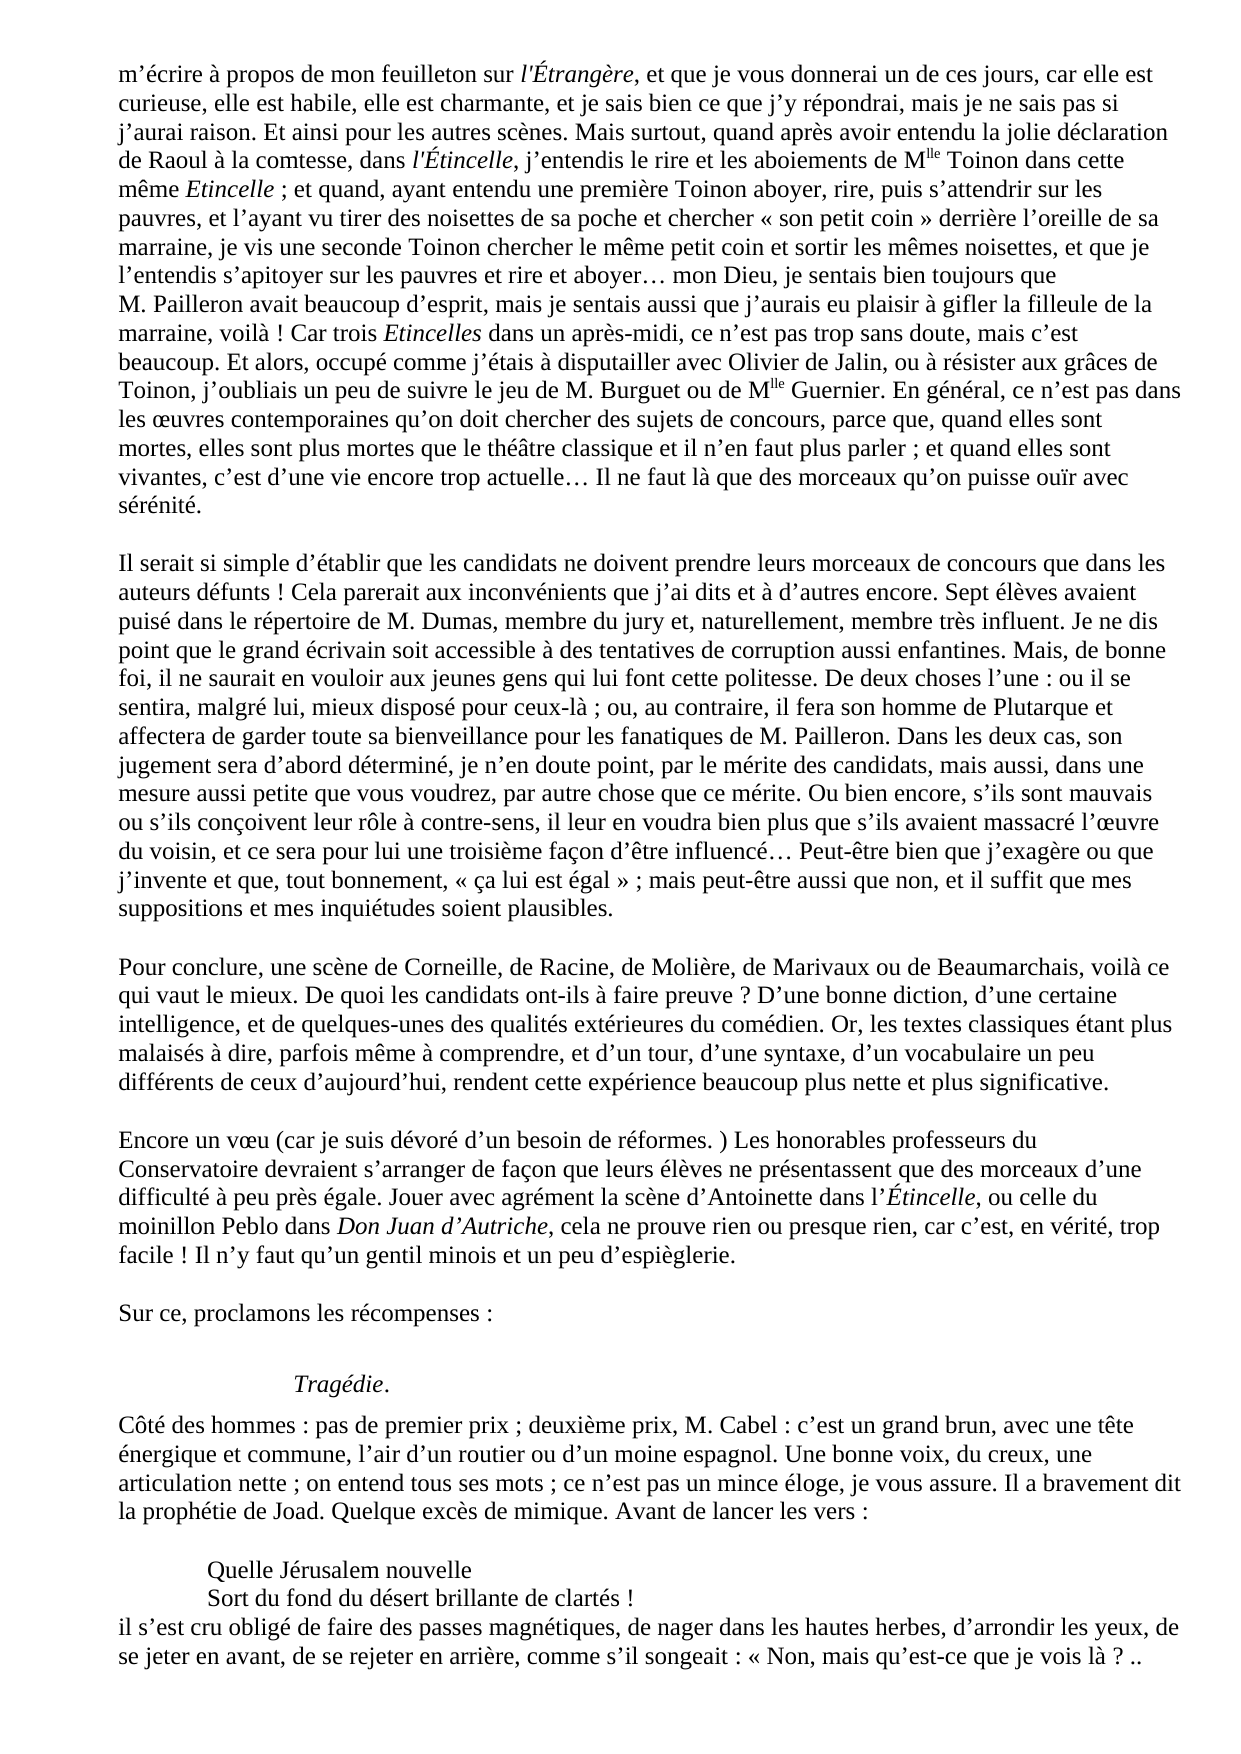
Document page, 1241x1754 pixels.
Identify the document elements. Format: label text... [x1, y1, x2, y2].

text Pour conclure, une scène de Corneille, de Racine, de Molière, de Marivaux ou de Beaumarchais, voilà ce qui vaut le mieux. De quoi les candidats ont-ils à faire preuve ? D’une bonne diction, d’une certaine intelligence, et de quelques-unes des qualités extérieures du comédien. Or, les textes classiques étant plus malaisés à dire, parfois même à comprendre, et d’un tour, d’une syntaxe, d’un vocabulaire un peu différents de ceux d’aujourd’hui, rendent cette expérience beaucoup plus nette et plus significative. [118, 952, 1181, 1096]
text m’écrire à propos de mon feuilleton sur l'Étrangère, et que je vous donnerai un de ces jours, car elle est curieuse, elle est habile, elle est charmante, et je sais bien ce que j’y répondrai, mais je ne sais pas si j’aurai raison. Et ainsi pour les autres scènes. Mais surtout, quand après avoir entendu la jolie déclaration de Raoul à la comtesse, dans l'Étincelle, j’entendis le rire et les aboiements de Mlle Toinon dans cette même Etincelle ; et quand, ayant entendu une première Toinon aboyer, rire, puis s’attendrir sur les pauvres, et l’ayant vu tirer des noisettes de sa poche et chercher « son petit coin » derrière l’oreille de sa marraine, je vis une seconde Toinon chercher le même petit coin et sortir les mêmes noisettes, et que je l’entendis s’apitoyer sur les pauvres et rire et aboyer… mon Dieu, je sentais bien toujours que M. Pailleron avait beaucoup d’esprit, mais je sentais aussi que j’aurais eu plaisir à gifler la filleule de la marraine, voilà ! Car trois Etincelles dans un après-midi, ce n’est pas trop sans doute, mais c’est beaucoup. Et alors, occupé comme j’étais à disputailler avec Olivier de Jalin, ou à résister aux grâces de Toinon, j’oubliais un peu de suivre le jeu de M. Burguet ou de Mlle Guernier. En général, ce n’est pas dans les œuvres contemporaines qu’on doit chercher des sujets de concours, parce que, quand elles sont mortes, elles sont plus mortes que le théâtre classique et il n’en faut plus parler ; et quand elles sont vivantes, c’est d’une vie encore trop actuelle… Il ne faut là que des morceaux qu’on puisse ouïr avec sérénité. [118, 59, 1181, 519]
text Tragédie. [118, 1369, 1181, 1398]
text Quelle Jérusalem nouvelle [207, 1555, 1181, 1583]
text Encore un vœu (car je suis dévoré d’un besoin de réformes. ) Les honorables professeurs du Conservatoire devraient s’arranger de façon que leurs élèves ne présentassent que des morceaux d’une difficulté à peu près égale. Jouer avec agrément la scène d’Antoinette dans l’Étincelle, ou celle du moinillon Peblo dans Don Juan d’Autriche, cela ne prouve rien ou presque rien, car c’est, en vérité, trop facile ! Il n’y faut qu’un gentil minois et un peu d’espièglerie. [118, 1125, 1181, 1269]
text Sur ce, proclamons les récompenses : [118, 1298, 1181, 1327]
text Sort du fond du désert brillante de clartés ! [207, 1583, 1181, 1612]
text Il serait si simple d’établir que les candidats ne doivent prendre leurs morceaux de concours que dans les auteurs défunts ! Cela parerait aux inconvénients que j’ai dits et à d’autres encore. Sept élèves avaient puisé dans le répertoire de M. Dumas, membre du jury et, naturellement, membre très influent. Je ne dis point que le grand écrivain soit accessible à des tentatives de corruption aussi enfantines. Mais, de bonne foi, il ne saurait en vouloir aux jeunes gens qui lui font cette politesse. De deux choses l’une : ou il se sentira, malgré lui, mieux disposé pour ceux-là ; ou, au contraire, il fera son homme de Plutarque et affectera de garder toute sa bienveillance pour les fanatiques de M. Pailleron. Dans les deux cas, son jugement sera d’abord déterminé, je n’en doute point, par le mérite des candidats, mais aussi, dans une mesure aussi petite que vous voudrez, par autre chose que ce mérite. Ou bien encore, s’ils sont mauvais ou s’ils conçoivent leur rôle à contre-sens, il leur en voudra bien plus que s’ils avaient massacré l’œuvre du voisin, et ce sera pour lui une troisième façon d’être influencé… Peut-être bien que j’exagère ou que j’invente et que, tout bonnement, « ça lui est égal » ; mais peut-être aussi que non, et il suffit que mes suppositions et mes inquiétudes soient plausibles. [118, 548, 1181, 922]
text Côté des hommes : pas de premier prix ; deuxième prix, M. Cabel : c’est un grand brun, avec une tête énergique et commune, l’air d’un routier ou d’un moine espagnol. Une bonne voix, du creux, une articulation nette ; on entend tous ses mots ; ce n’est pas un mince éloge, je vous assure. Il a bravement dit la prophétie de Joad. Quelque excès de mimique. Avant de lancer les vers : [118, 1410, 1181, 1525]
text il s’est cru obligé de faire des passes magnétiques, de nager dans les hautes herbes, d’arrondir les yeux, de se jeter en avant, de se rejeter en arrière, comme s’il songeait : « Non, mais qu’est-ce que je vois là ? .. [118, 1612, 1181, 1670]
